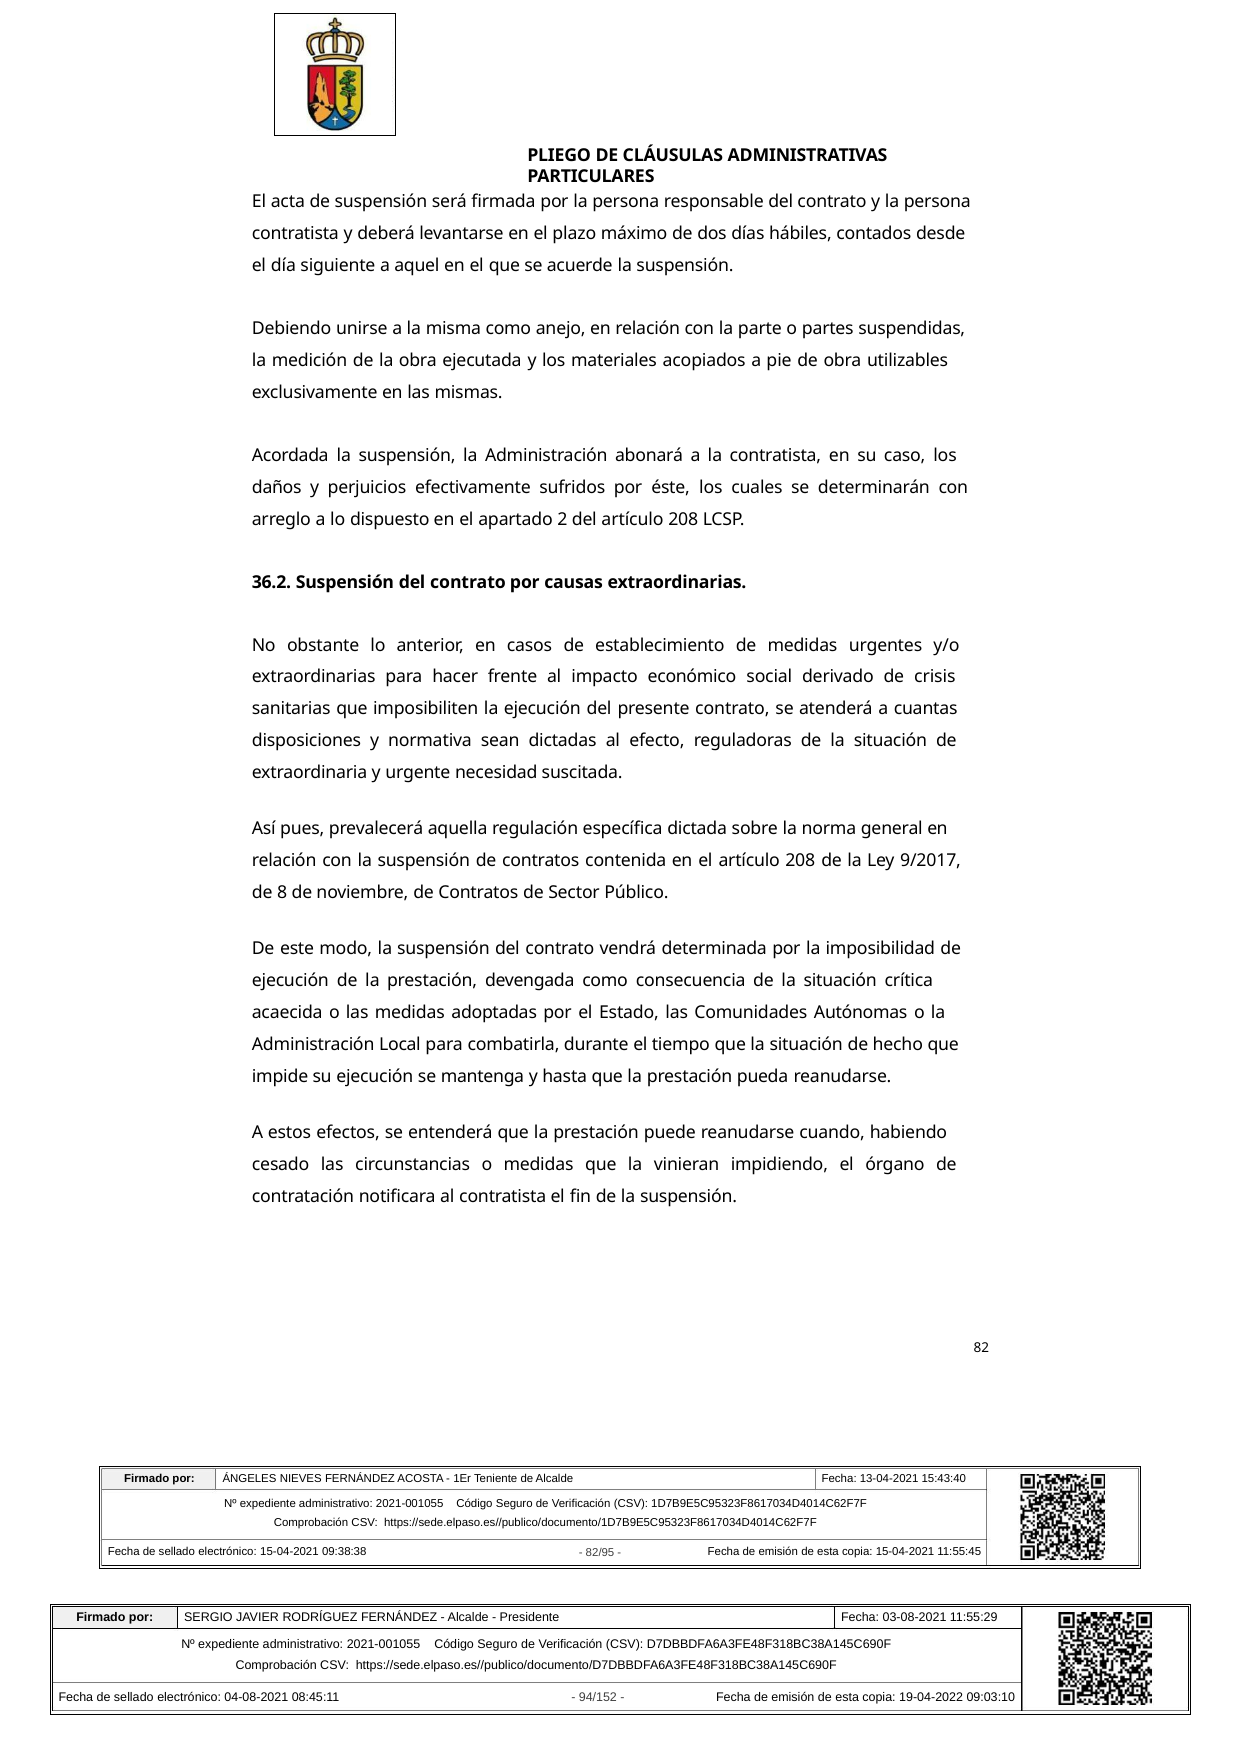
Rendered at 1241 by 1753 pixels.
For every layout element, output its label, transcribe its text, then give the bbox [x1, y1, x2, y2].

text 3 [252, 577, 258, 586]
text Nº expediente administrativo: 2021-001055 Código Seguro de Verificación (CSV): 1D7B9E5C95323F8617034D4014C62F7F [224, 1498, 889, 1511]
text El acta de suspensión será firmada por la persona responsable del contrato y la persona [252, 191, 1013, 212]
text Fecha de sellado electrónico: 04-08-2021 08:45:11 [58, 1690, 365, 1704]
text 6.2. Suspensión del contrato por causas extraordinarias. [261, 571, 754, 592]
text De este modo, la suspensión del contrato vendrá determinada por la imposibilidad de [252, 938, 1013, 959]
text contratista y deberá levantarse en el plazo máximo de dos días hábiles, contados desde [252, 223, 1013, 243]
text PLIEGO DE CLÁUSULAS ADMINISTRATIVAS PARTICULARES [527, 145, 1013, 187]
picture [275, 14, 395, 135]
text contratación notificara al contratista el fin de la suspensión. [252, 1186, 1013, 1206]
text SERGIO JAVIER RODRÍGUEZ FERNÁNDEZ - Alcalde - Presidente [184, 1610, 586, 1624]
text impide su ejecución se mantenga y hasta que la prestación pueda reanudarse. [252, 1066, 1013, 1086]
text Firmado por: [76, 1610, 172, 1624]
text No obstante lo anterior, en casos de establecimiento de medidas urgentes y/o [252, 635, 1013, 655]
text Administración Local para combatirla, durante el tiempo que la situación de hecho que [252, 1034, 1013, 1054]
text Comprobación CSV: https://sede.elpaso.es//publico/documento/1D7B9E5C95323F8617034D4014C62F7F [273, 1517, 889, 1529]
text Fecha: 13-04-2021 15:43:40 [821, 1473, 987, 1485]
text Fecha de sellado electrónico: 15-04-2021 09:38:38 [108, 1546, 390, 1558]
text Así pues, prevalecerá aquella regulación específica dictada sobre la norma general en [252, 818, 1013, 839]
text 3 [252, 571, 261, 592]
text Comprobación CSV: https://sede.elpaso.es//publico/documento/D7DBBDFA6A3FE48F318BC38A145C690F [235, 1658, 918, 1672]
text Firmado por: [124, 1473, 211, 1485]
picture [100, 1467, 1140, 1568]
text Acordada la suspensión, la Administración abonará a la contratista, en su caso, los [252, 445, 1013, 465]
text - 94/152 - [571, 1691, 643, 1705]
text daños y perjuicios efectivamente sufridos por éste, los cuales se determinarán con [252, 477, 1013, 497]
text la medición de la obra ejecutada y los materiales acopiados a pie de obra utilizables [252, 350, 1013, 370]
text ÁNGELES NIEVES FERNÁNDEZ ACOSTA - 1Er Teniente de Alcalde [222, 1473, 601, 1485]
text Nº expediente administrativo: 2021-001055 Código Seguro de Verificación (CSV): D7DBBDFA6A3FE48F318BC38A145C690F [181, 1638, 918, 1652]
text A estos efectos, se entenderá que la prestación puede reanudarse cuando, habiendo [252, 1122, 1013, 1143]
text exclusivamente en las mismas. [252, 382, 1013, 402]
text Fecha de emisión de esta copia: 15-04-2021 11:55:45 [707, 1546, 1006, 1558]
text 82 [973, 1339, 1009, 1356]
text relación con la suspensión de contratos contenida en el artículo 208 de la Ley 9/2017, [252, 850, 1013, 871]
text cesado las circunstancias o medidas que la vinieran impidiendo, el órgano de [252, 1154, 1013, 1174]
text disposiciones y normativa sean dictadas al efecto, reguladoras de la situación de [252, 730, 1013, 751]
picture [51, 1605, 1190, 1714]
text Debiendo unirse a la misma como anejo, en relación con la parte o partes suspendidas, [252, 318, 1013, 338]
text ejecución de la prestación, devengada como consecuencia de la situación crítica [252, 970, 1013, 991]
text el día siguiente a aquel en el que se acuerde la suspensión. [252, 255, 1013, 275]
text sanitarias que imposibiliten la ejecución del presente contrato, se atenderá a cuantas [252, 698, 1013, 719]
text arreglo a lo dispuesto en el apartado 2 del artículo 208 LCSP. [252, 509, 1013, 529]
text extraordinarias para hacer frente al impacto económico social derivado de crisis [252, 666, 1013, 687]
text Fecha: 03-08-2021 11:55:29 [841, 1610, 1022, 1624]
text Fecha de emisión de esta copia: 19-04-2022 09:03:10 [716, 1690, 1040, 1704]
text extraordinaria y urgente necesidad suscitada. [252, 762, 1013, 782]
text acaecida o las medidas adoptadas por el Estado, las Comunidades Autónomas o la [252, 1002, 1013, 1023]
text de 8 de noviembre, de Contratos de Sector Público. [252, 882, 1013, 903]
text - 82/95 - [578, 1546, 638, 1559]
